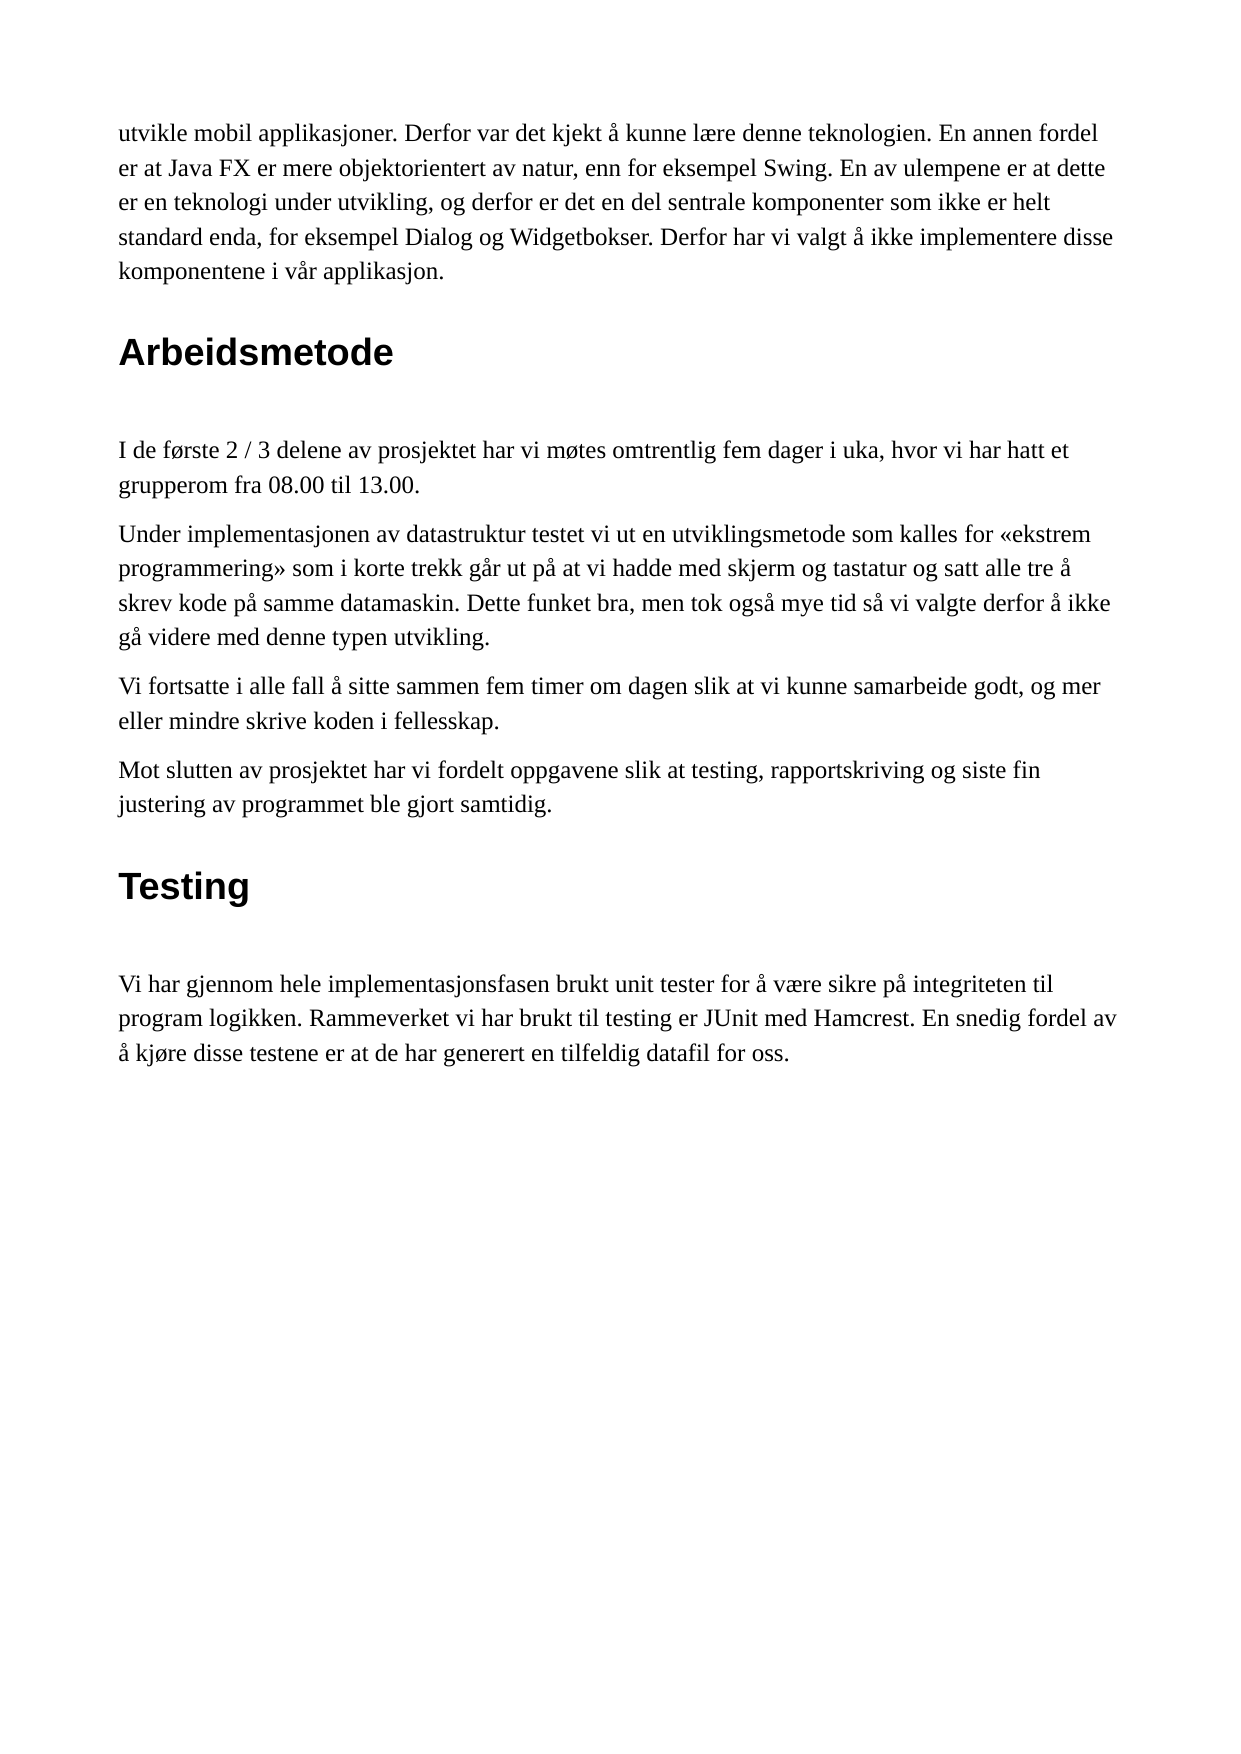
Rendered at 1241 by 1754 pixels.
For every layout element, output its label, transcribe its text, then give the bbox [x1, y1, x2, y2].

text Mot slutten av prosjektet har vi fordelt oppgavene slik at testing, rapportskriving og siste fin justering av programmet ble gjort samtidig. [118, 755, 1122, 818]
text Vi fortsatte i alle fall å sitte sammen fem timer om dagen slik at vi kunne samarbeide godt, og mer eller mindre skrive koden i fellesskap. [118, 671, 1122, 734]
subtitle Testing [118, 863, 1122, 907]
subtitle Arbeidsmetode [118, 330, 1122, 374]
text Under implementasjonen av datastruktur testet vi ut en utviklingsmetode som kalles for «ekstrem programmering» som i korte trekk går ut på at vi hadde med skjerm og tastatur og satt alle tre å skrev kode på samme datamaskin. Dette funket bra, men tok også mye tid så vi valgte derfor å ikke gå videre med denne typen utvikling. [118, 519, 1122, 651]
text I de første 2 / 3 delene av prosjektet har vi møtes omtrentlig fem dager i uka, hvor vi har hatt et grupperom fra 08.00 til 13.00. [118, 435, 1122, 498]
text utvikle mobil applikasjoner. Derfor var det kjekt å kunne lære denne teknologien. En annen fordel er at Java FX er mere objektorientert av natur, enn for eksempel Swing. En av ulempene er at dette er en teknologi under utvikling, og derfor er det en del sentrale komponenter som ikke er helt standard enda, for eksempel Dialog og Widgetbokser. Derfor har vi valgt å ikke implementere disse komponentene i vår applikasjon. [118, 118, 1122, 285]
text Vi har gjennom hele implementasjonsfasen brukt unit tester for å være sikre på integriteten til program logikken. Rammeverket vi har brukt til testing er JUnit med Hamcrest. En snedig fordel av å kjøre disse testene er at de har generert en tilfeldig datafil for oss. [118, 969, 1122, 1066]
